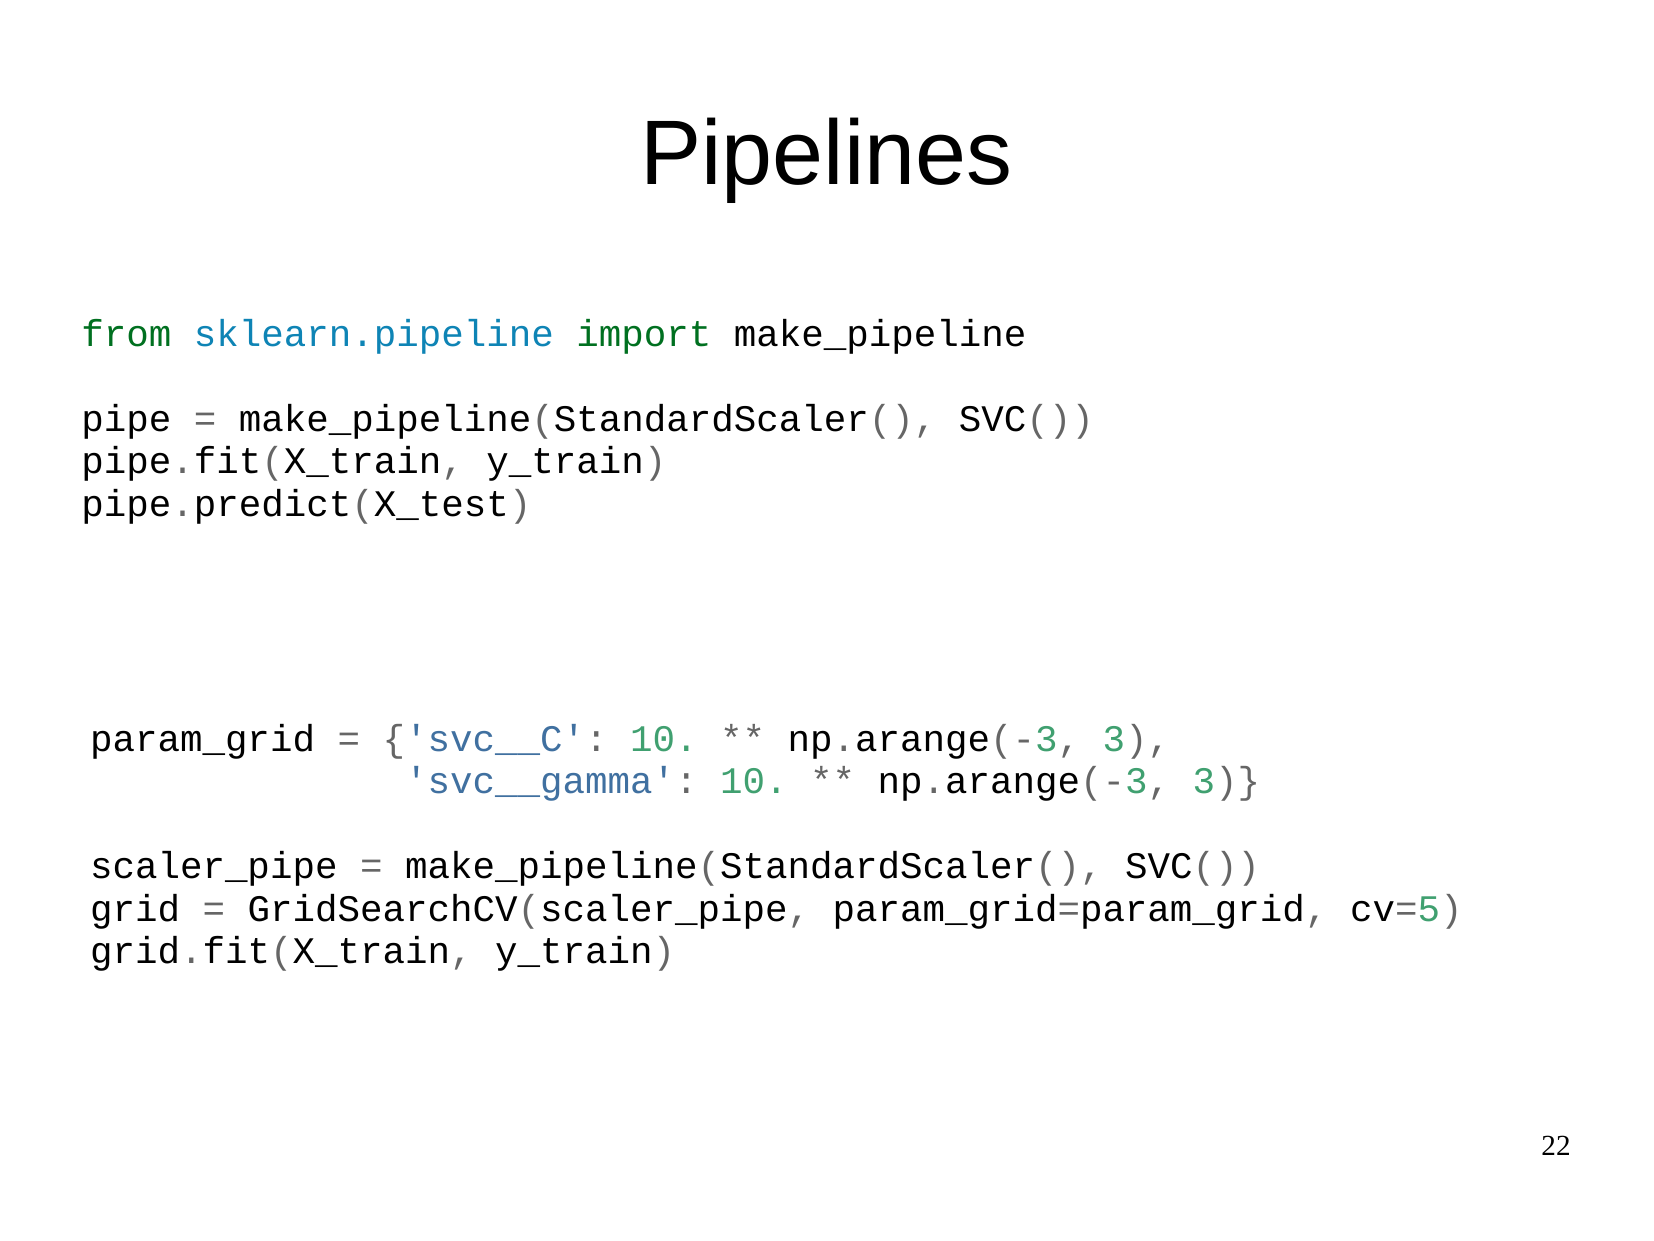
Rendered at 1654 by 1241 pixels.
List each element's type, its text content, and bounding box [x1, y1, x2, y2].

text_box param_grid = {'svc__C': 10. ** np.arange(-3, 3), 'svc__gamma': 10. ** np.arange(-3, 3)} scaler_pipe = make_pipeline(StandardScaler(), SVC()) grid = GridSearchCV(scaler_pipe, param_grid=param_grid, cv=5) grid.fit(X_train, y_train) [90, 720, 1557, 1020]
title Pipelines [82, 49, 1571, 257]
text_box from sklearn.pipeline import make_pipeline pipe = make_pipeline(StandardScaler(), SVC()) pipe.fit(X_train, y_train) pipe.predict(X_test) [81, 315, 1471, 529]
